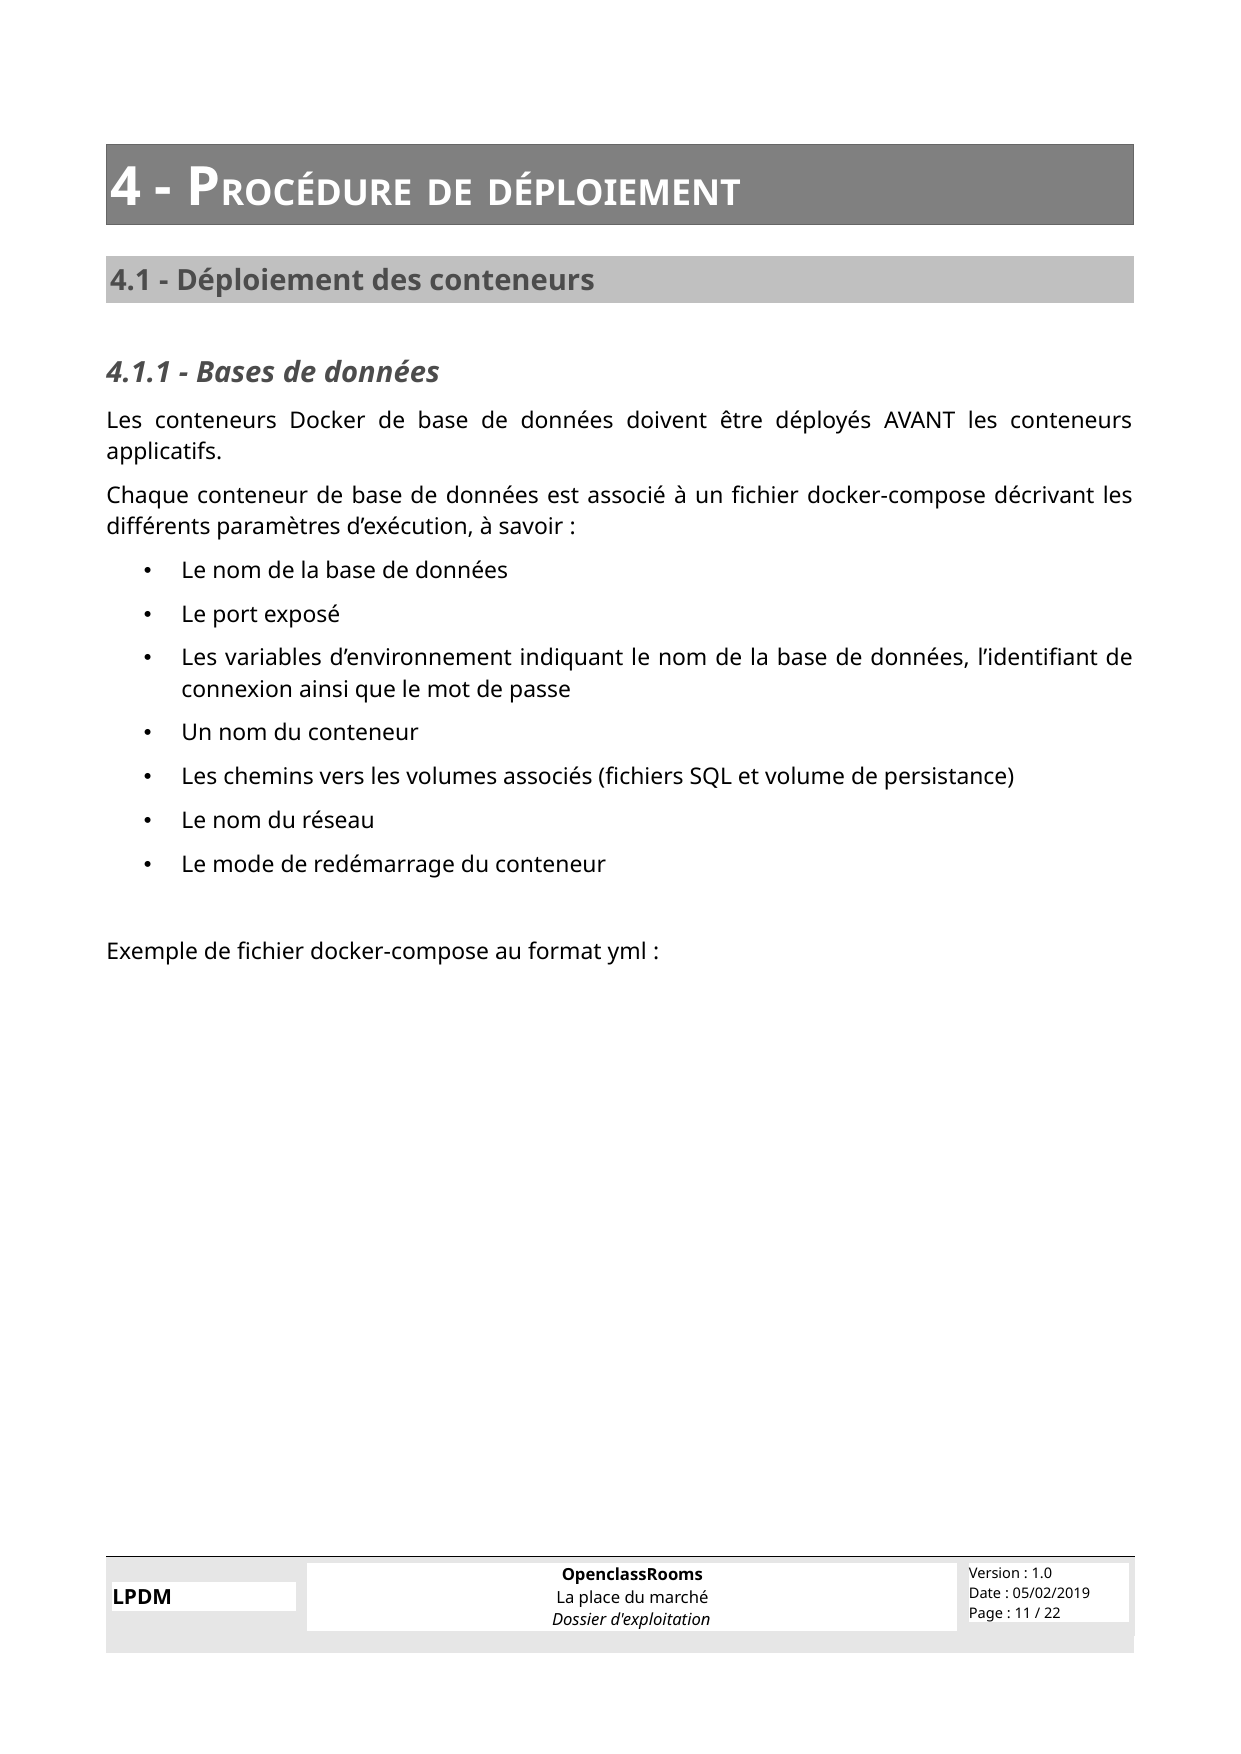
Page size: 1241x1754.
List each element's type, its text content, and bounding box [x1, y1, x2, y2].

subtitle Déploiement des conteneurs [107, 257, 1133, 302]
subtitle Procédure de déploiement [107, 145, 1133, 224]
list Le port exposé [144, 597, 1134, 629]
list Le mode de redémarrage du conteneur [144, 847, 1134, 879]
list Un nom du conteneur [144, 716, 1134, 747]
list Les chemins vers les volumes associés (fichiers SQL et volume de persistance) [144, 760, 1134, 791]
subtitle Bases de données [106, 352, 1134, 391]
text Exemple de fichier docker-compose au format yml : [106, 935, 1134, 966]
list [144, 100, 1134, 132]
list Le nom du réseau [144, 804, 1134, 835]
text Les conteneurs Docker de base de données doivent être déployés AVANT les conteneurs applicatifs. [106, 404, 1134, 466]
list Le nom de la base de données [144, 554, 1134, 585]
text Chaque conteneur de base de données est associé à un fichier docker-compose décrivant les différents paramètres d’exécution, à savoir : [106, 479, 1134, 541]
list Les variables d’environnement indiquant le nom de la base de données, l’identifiant de connexion ainsi que le mot de passe [144, 641, 1134, 704]
